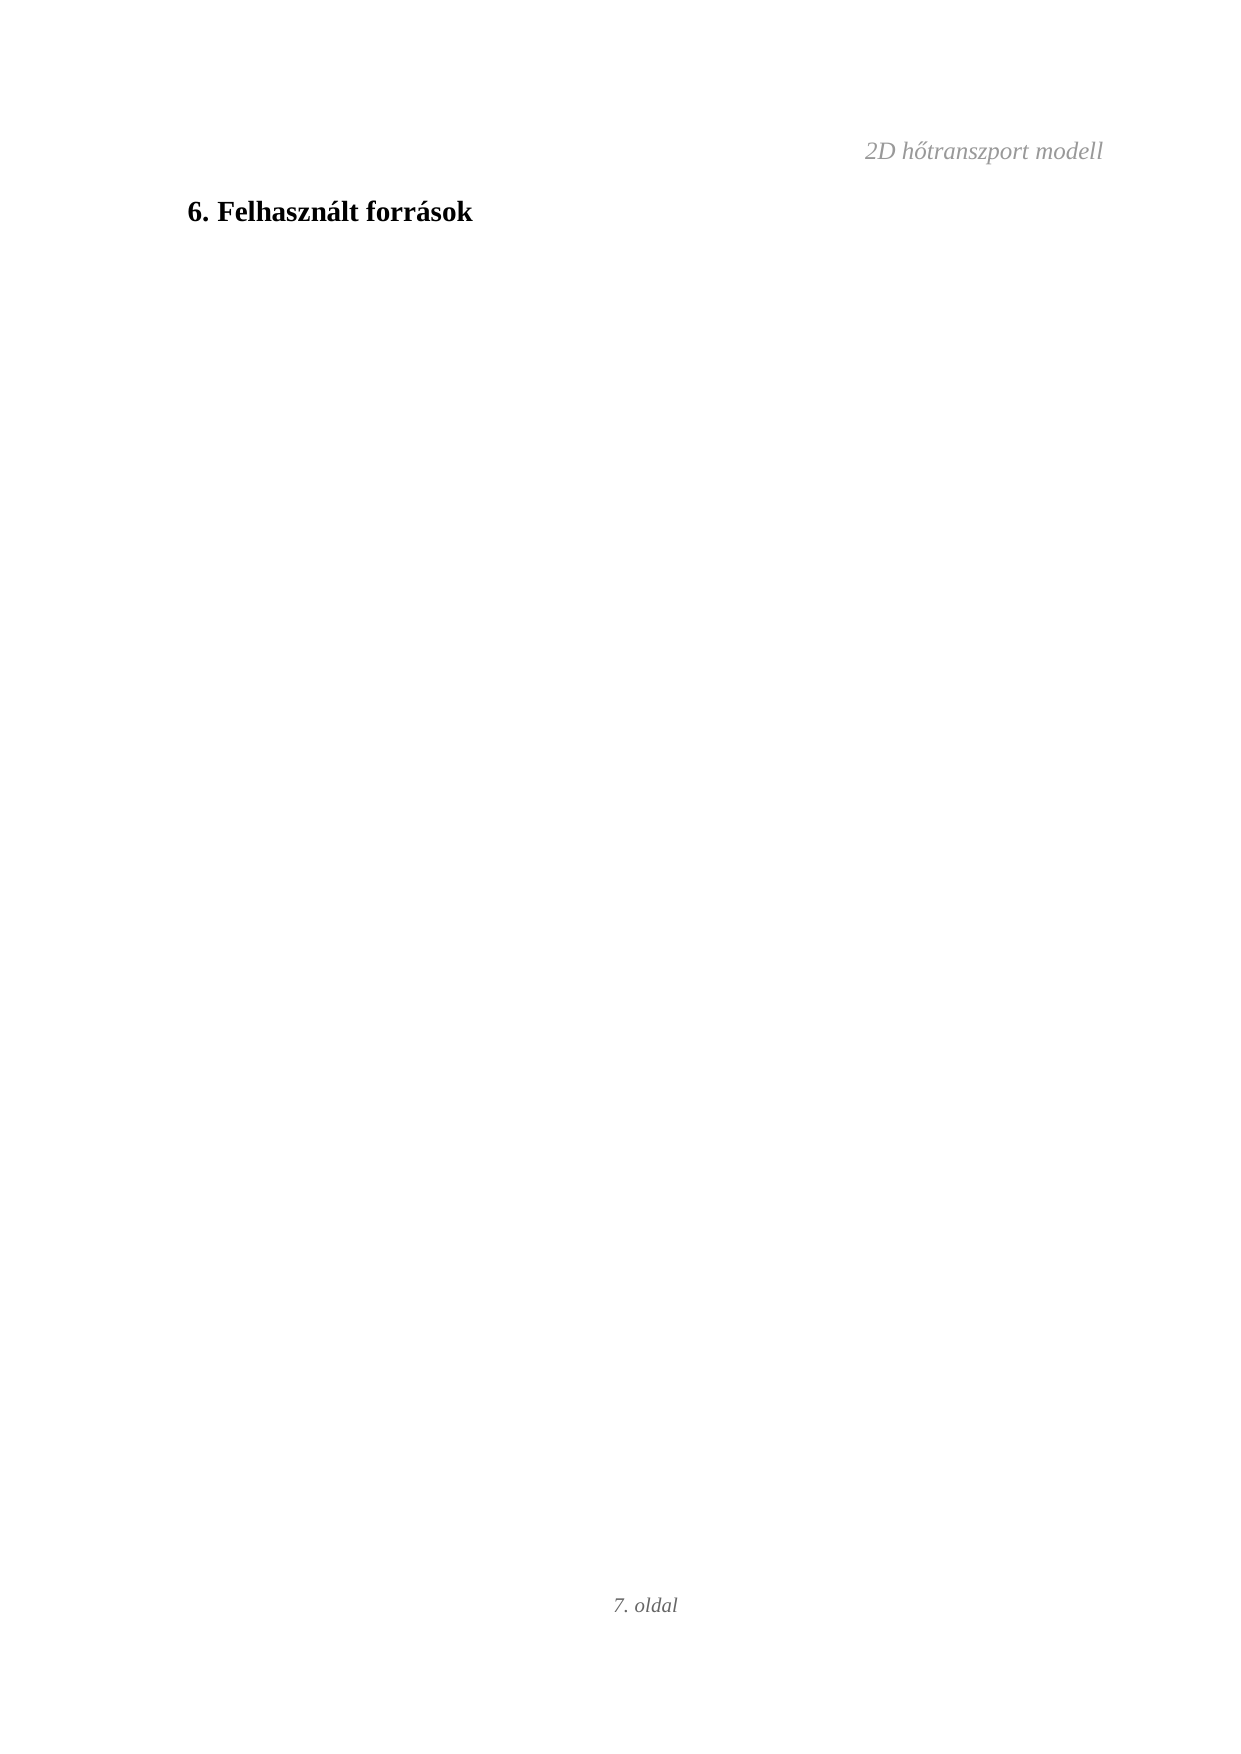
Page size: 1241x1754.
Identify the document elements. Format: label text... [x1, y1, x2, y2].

subtitle Felhasznált források [187, 194, 1106, 228]
